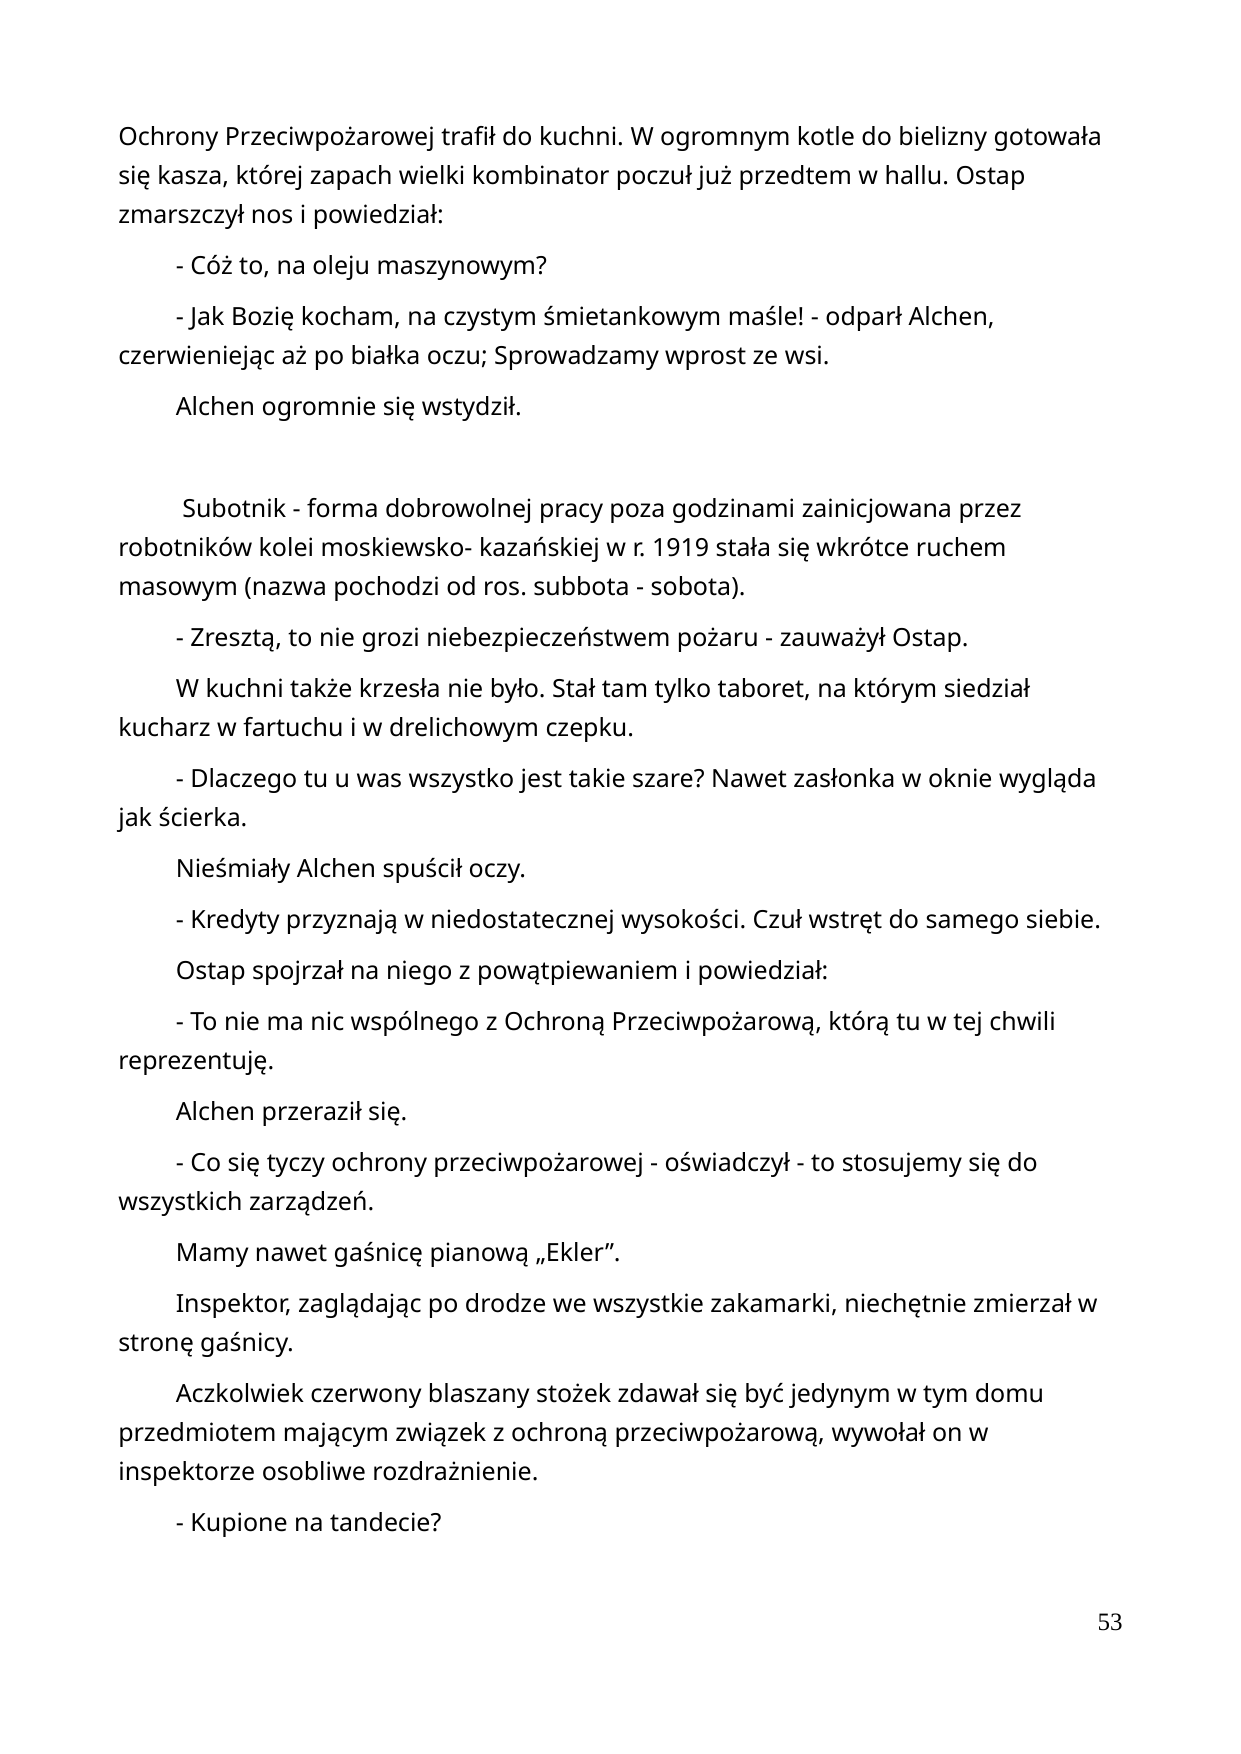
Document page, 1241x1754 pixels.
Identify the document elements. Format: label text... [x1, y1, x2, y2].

text Inspektor, zaglądając po drodze we wszystkie zakamarki, niechętnie zmierzał w stronę gaśnicy. [118, 1286, 1122, 1359]
text Alchen przeraził się. [118, 1094, 1122, 1128]
text - Cóż to, na oleju maszynowym? [118, 247, 1122, 281]
text - To nie ma nic wspólnego z Ochroną Przeciwpożarową, którą tu w tej chwili reprezentuję. [118, 1003, 1122, 1077]
text Mamy nawet gaśnicę pianową „Ekler”. [118, 1235, 1122, 1269]
text Ochrony Przeciwpożarowej trafił do kuchni. W ogromnym kotle do bielizny gotowała się kasza, której zapach wielki kombinator poczuł już przedtem w hallu. Ostap zmarszczył nos i powiedział: [118, 118, 1122, 231]
text - Zresztą, to nie grozi niebezpieczeństwem pożaru - zauważył Ostap. [118, 619, 1122, 654]
text Aczkolwiek czerwony blaszany stożek zdawał się być jedynym w tym domu przedmiotem mającym związek z ochroną przeciwpożarową, wywołał on w inspektorze osobliwe rozdrażnienie. [118, 1376, 1122, 1488]
text - Kupione na tandecie? [118, 1505, 1122, 1539]
text - Jak Bozię kocham, na czystym śmietankowym maśle! - odparł Alchen, czerwieniejąc aż po białka oczu; Sprowadzamy wprost ze wsi. [118, 298, 1122, 372]
text Ostap spojrzał na niego z powątpiewaniem i powiedział: [118, 953, 1122, 987]
text Nieśmiały Alchen spuścił oczy. [118, 851, 1122, 885]
text - Co się tyczy ochrony przeciwpożarowej - oświadczył - to stosujemy się do wszystkich zarządzeń. [118, 1144, 1122, 1218]
text - Dlaczego tu u was wszystko jest takie szare? Nawet zasłonka w oknie wygląda jak ścierka. [118, 761, 1122, 834]
text Subotnik - forma dobrowolnej pracy poza godzinami zainicjowana przez robotników kolei moskiewsko- kazańskiej w r. 1919 stała się wkrótce ruchem masowym (nazwa pochodzi od ros. subbota - sobota). [118, 490, 1122, 603]
text Alchen ogromnie się wstydził. [118, 388, 1122, 422]
text - Kredyty przyznają w niedostatecznej wysokości. Czuł wstręt do samego siebie. [118, 902, 1122, 936]
text W kuchni także krzesła nie było. Stał tam tylko taboret, na którym siedział kucharz w fartuchu i w drelichowym czepku. [118, 671, 1122, 744]
